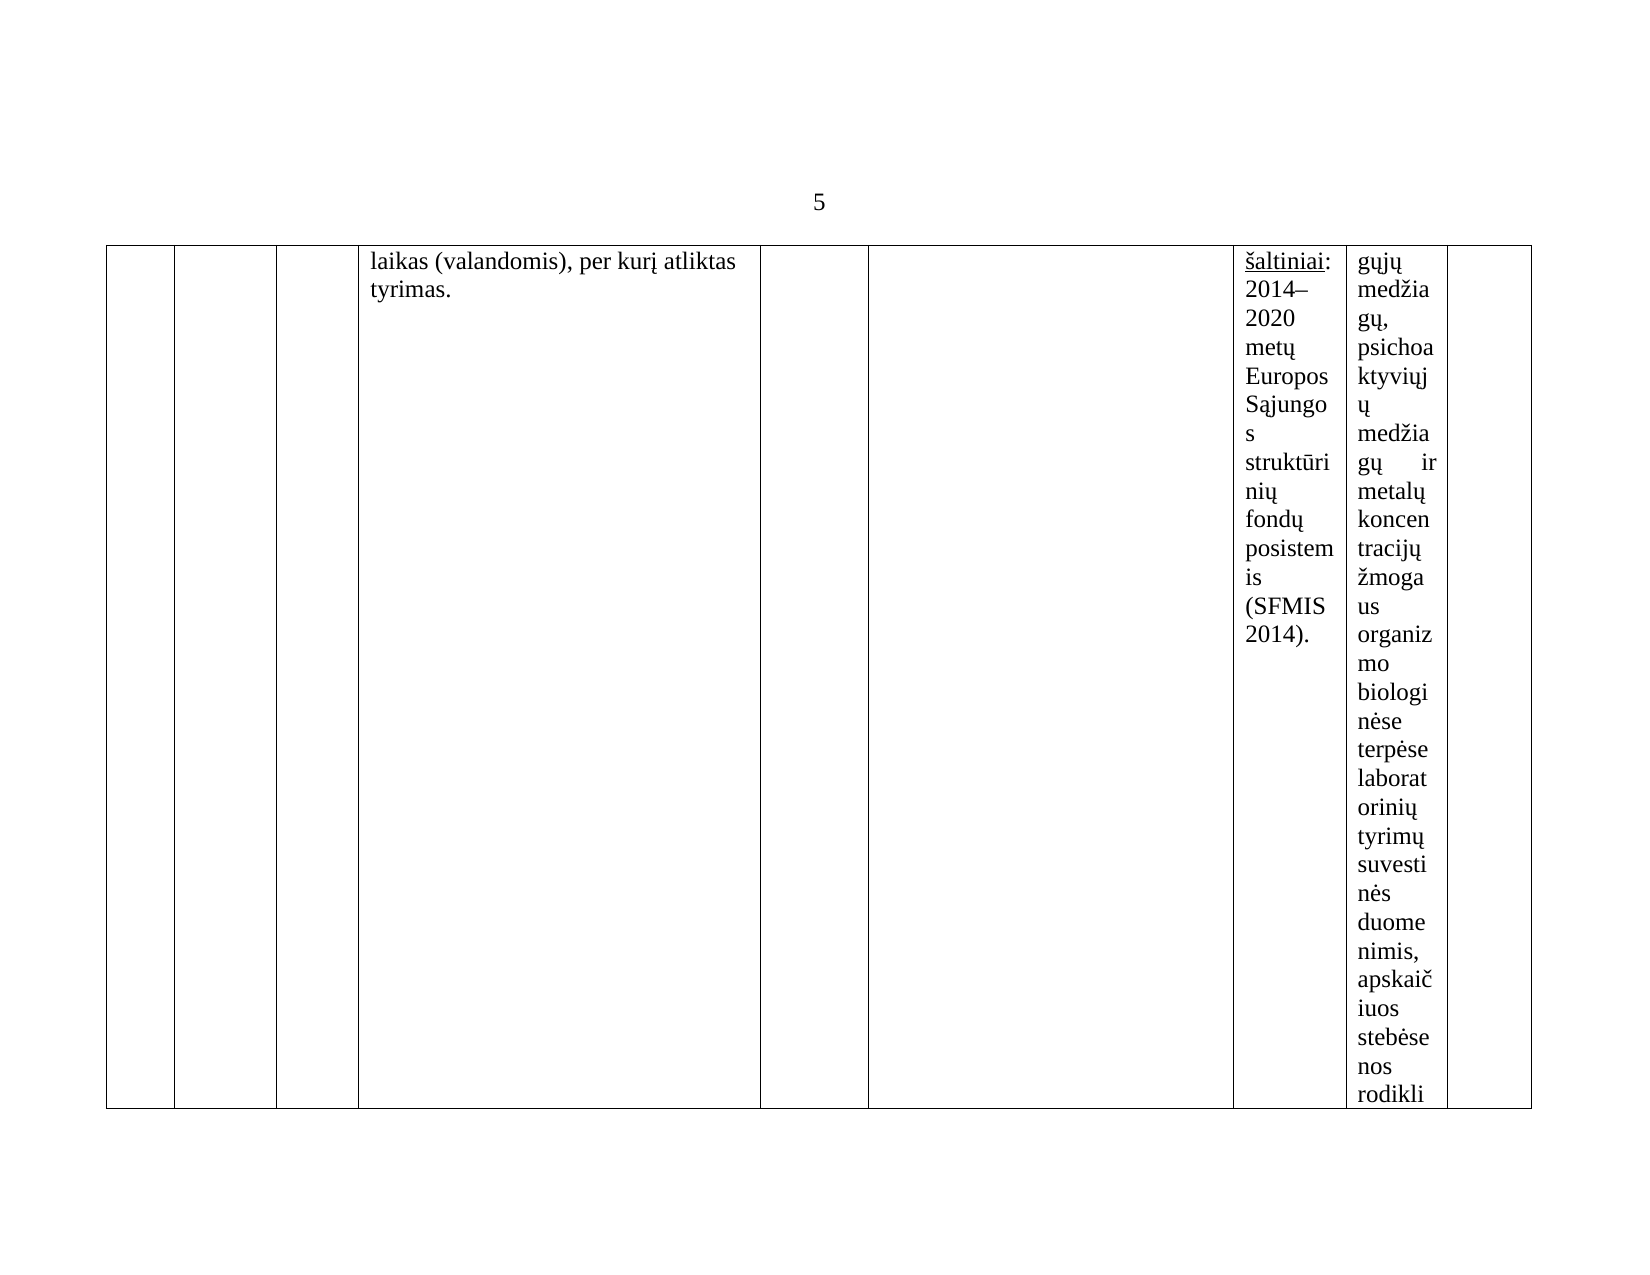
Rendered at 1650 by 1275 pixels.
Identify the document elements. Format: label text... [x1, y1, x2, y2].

table_cell gųjų medžiagų, psichoaktyviųjų medžiagų ir metalų koncentracijų žmogaus organizmo biologinėse terpėse laboratorinių tyrimų suvestinės duomenimis, apskaičiuos stebėsenos rodikli [1347, 246, 1447, 1108]
table_cell [277, 246, 358, 1108]
table_cell šaltiniai: 2014–2020 metų Europos Sąjungos struktūrinių fondų posistemis (SFMIS2014). [1234, 246, 1346, 1108]
table_cell [761, 246, 868, 1108]
table_cell [175, 246, 276, 1108]
table_cell laikas (valandomis), per kurį atliktas tyrimas. [359, 246, 760, 1108]
table_cell [869, 246, 1233, 1108]
table_cell [1448, 246, 1531, 1108]
table_cell [107, 246, 174, 1108]
